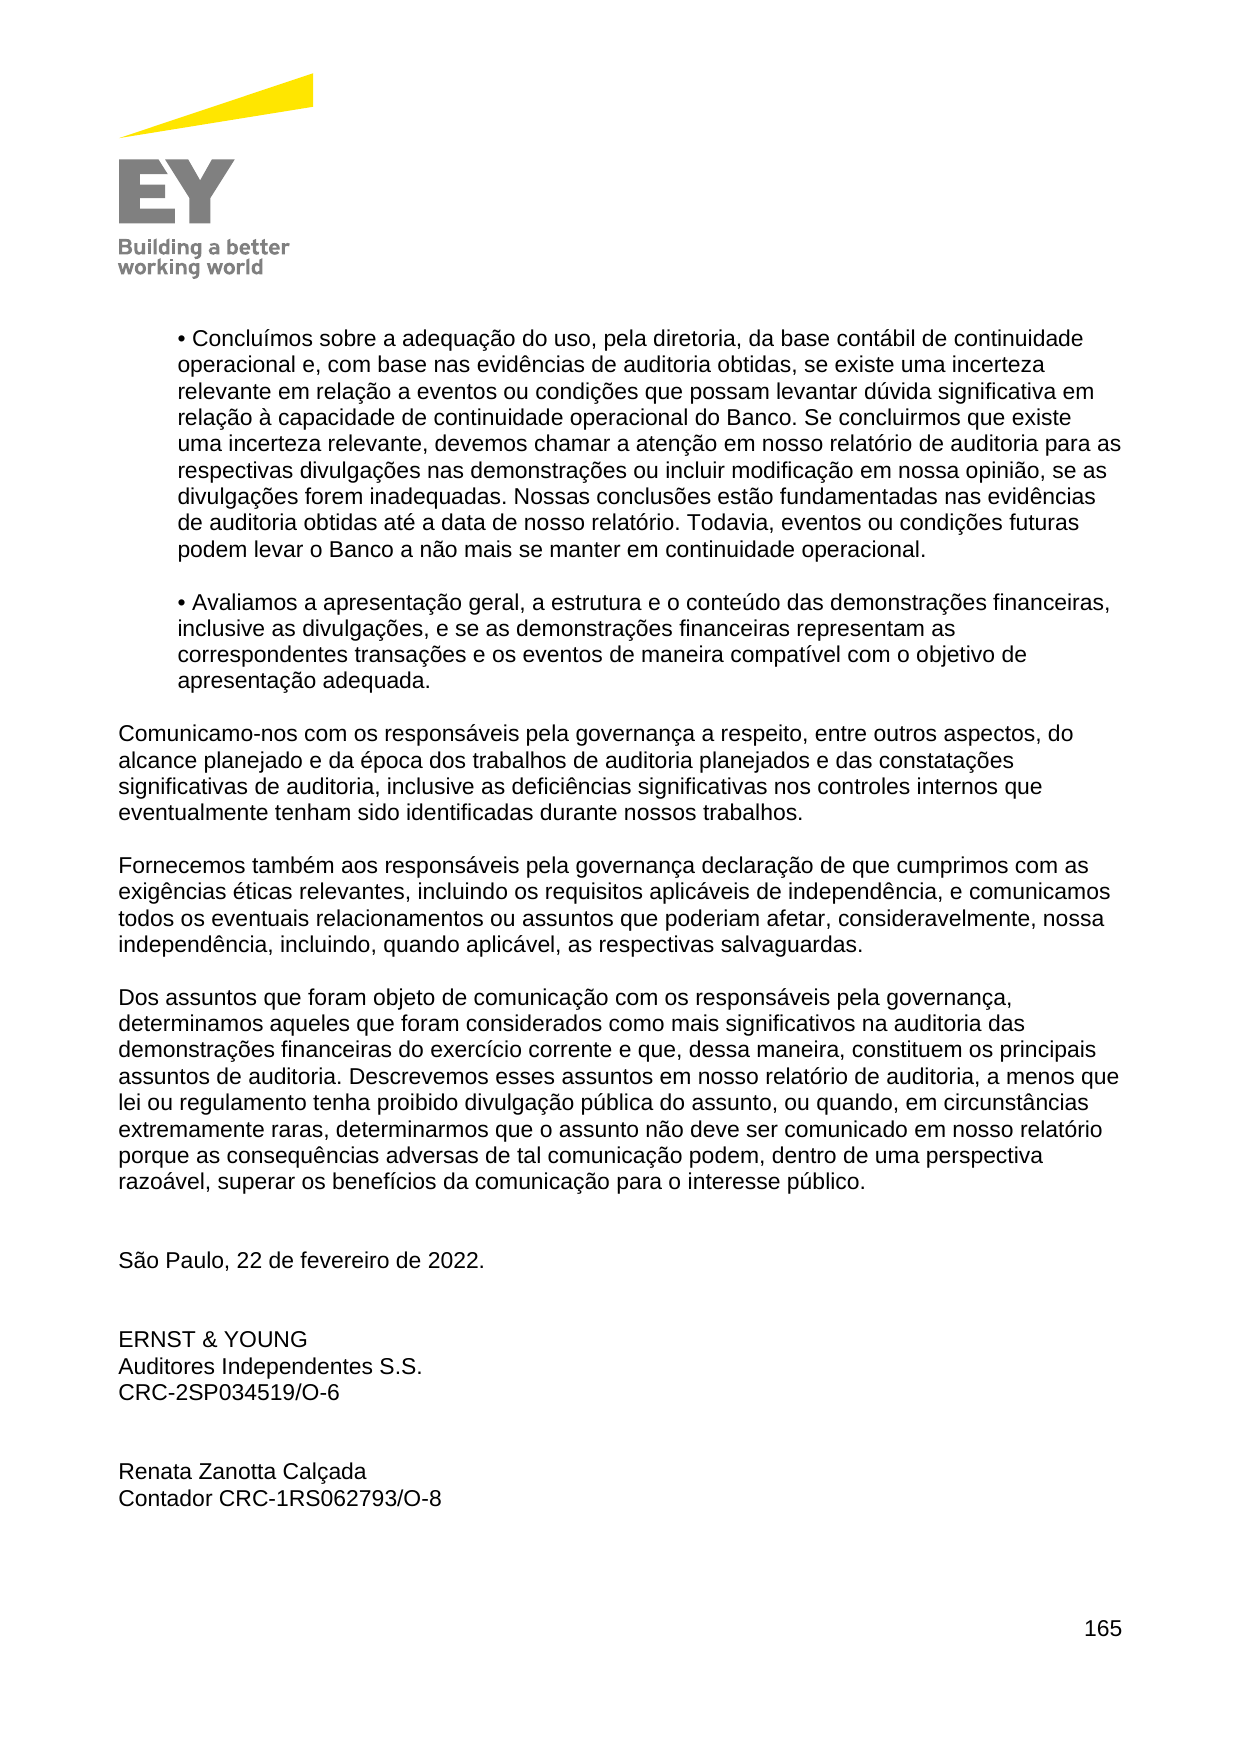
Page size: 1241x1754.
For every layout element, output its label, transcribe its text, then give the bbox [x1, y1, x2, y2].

text Auditores Independentes S.S. [118, 1353, 1122, 1379]
text Comunicamo-nos com os responsáveis pela governança a respeito, entre outros aspectos, do alcance planejado e da época dos trabalhos de auditoria planejados e das constatações significativas de auditoria, inclusive as deficiências significativas nos controles internos que eventualmente tenham sido identificadas durante nossos trabalhos. [118, 720, 1122, 826]
text Dos assuntos que foram objeto de comunicação com os responsáveis pela governança, determinamos aqueles que foram considerados como mais significativos na auditoria das demonstrações financeiras do exercício corrente e que, dessa maneira, constituem os principais assuntos de auditoria. Descrevemos esses assuntos em nosso relatório de auditoria, a menos que lei ou regulamento tenha proibido divulgação pública do assunto, ou quando, em circunstâncias extremamente raras, determinarmos que o assunto não deve ser comunicado em nosso relatório porque as consequências adversas de tal comunicação podem, dentro de uma perspectiva razoável, superar os benefícios da comunicação para o interesse público. [118, 984, 1122, 1194]
text Contador CRC-1RS062793/O-8 [118, 1484, 1122, 1511]
text São Paulo, 22 de fevereiro de 2022. [118, 1247, 1122, 1274]
text ERNST & YOUNG [118, 1326, 1122, 1353]
text • Avaliamos a apresentação geral, a estrutura e o conteúdo das demonstrações financeiras, inclusive as divulgações, e se as demonstrações financeiras representam as correspondentes transações e os eventos de maneira compatível com o objetivo de apresentação adequada. [177, 588, 1122, 694]
text • Concluímos sobre a adequação do uso, pela diretoria, da base contábil de continuidade operacional e, com base nas evidências de auditoria obtidas, se existe uma incerteza relevante em relação a eventos ou condições que possam levantar dúvida significativa em relação à capacidade de continuidade operacional do Banco. Se concluirmos que existe uma incerteza relevante, devemos chamar a atenção em nosso relatório de auditoria para as respectivas divulgações nas demonstrações ou incluir modificação em nossa opinião, se as divulgações forem inadequadas. Nossas conclusões estão fundamentadas nas evidências de auditoria obtidas até a data de nosso relatório. Todavia, eventos ou condições futuras podem levar o Banco a não mais se manter em continuidade operacional. [177, 325, 1122, 562]
text Fornecemos também aos responsáveis pela governança declaração de que cumprimos com as exigências éticas relevantes, incluindo os requisitos aplicáveis de independência, e comunicamos todos os eventuais relacionamentos ou assuntos que poderiam afetar, consideravelmente, nossa independência, incluindo, quando aplicável, as respectivas salvaguardas. [118, 852, 1122, 957]
text Renata Zanotta Calçada [118, 1458, 1122, 1484]
text CRC-2SP034519/O-6 [118, 1379, 1122, 1405]
